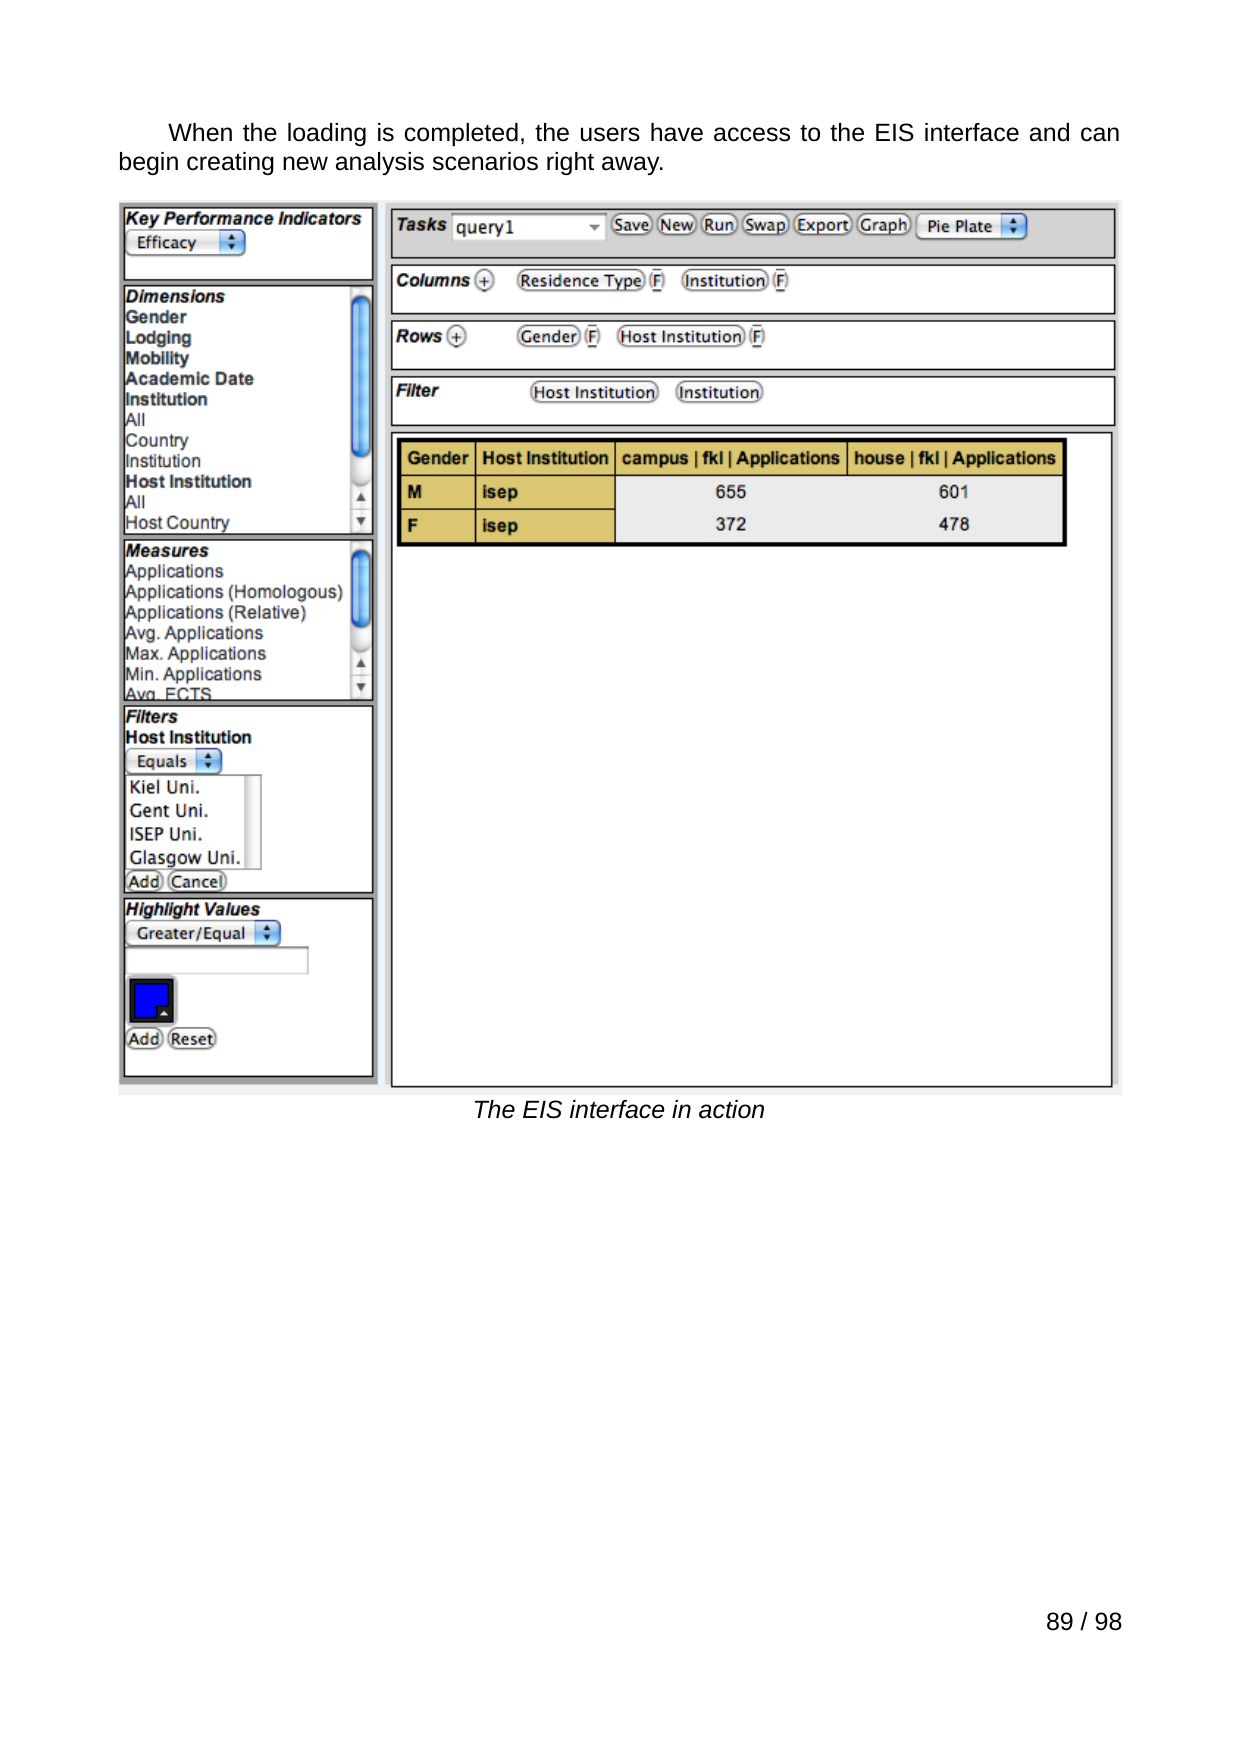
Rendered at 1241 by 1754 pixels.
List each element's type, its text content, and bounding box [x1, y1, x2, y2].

picture [118, 200, 1123, 1095]
text When the loading is completed, the users have access to the EIS interface and can begin creating new analysis scenarios right away. [118, 118, 1122, 176]
text The EIS interface in action [118, 1095, 1122, 1123]
